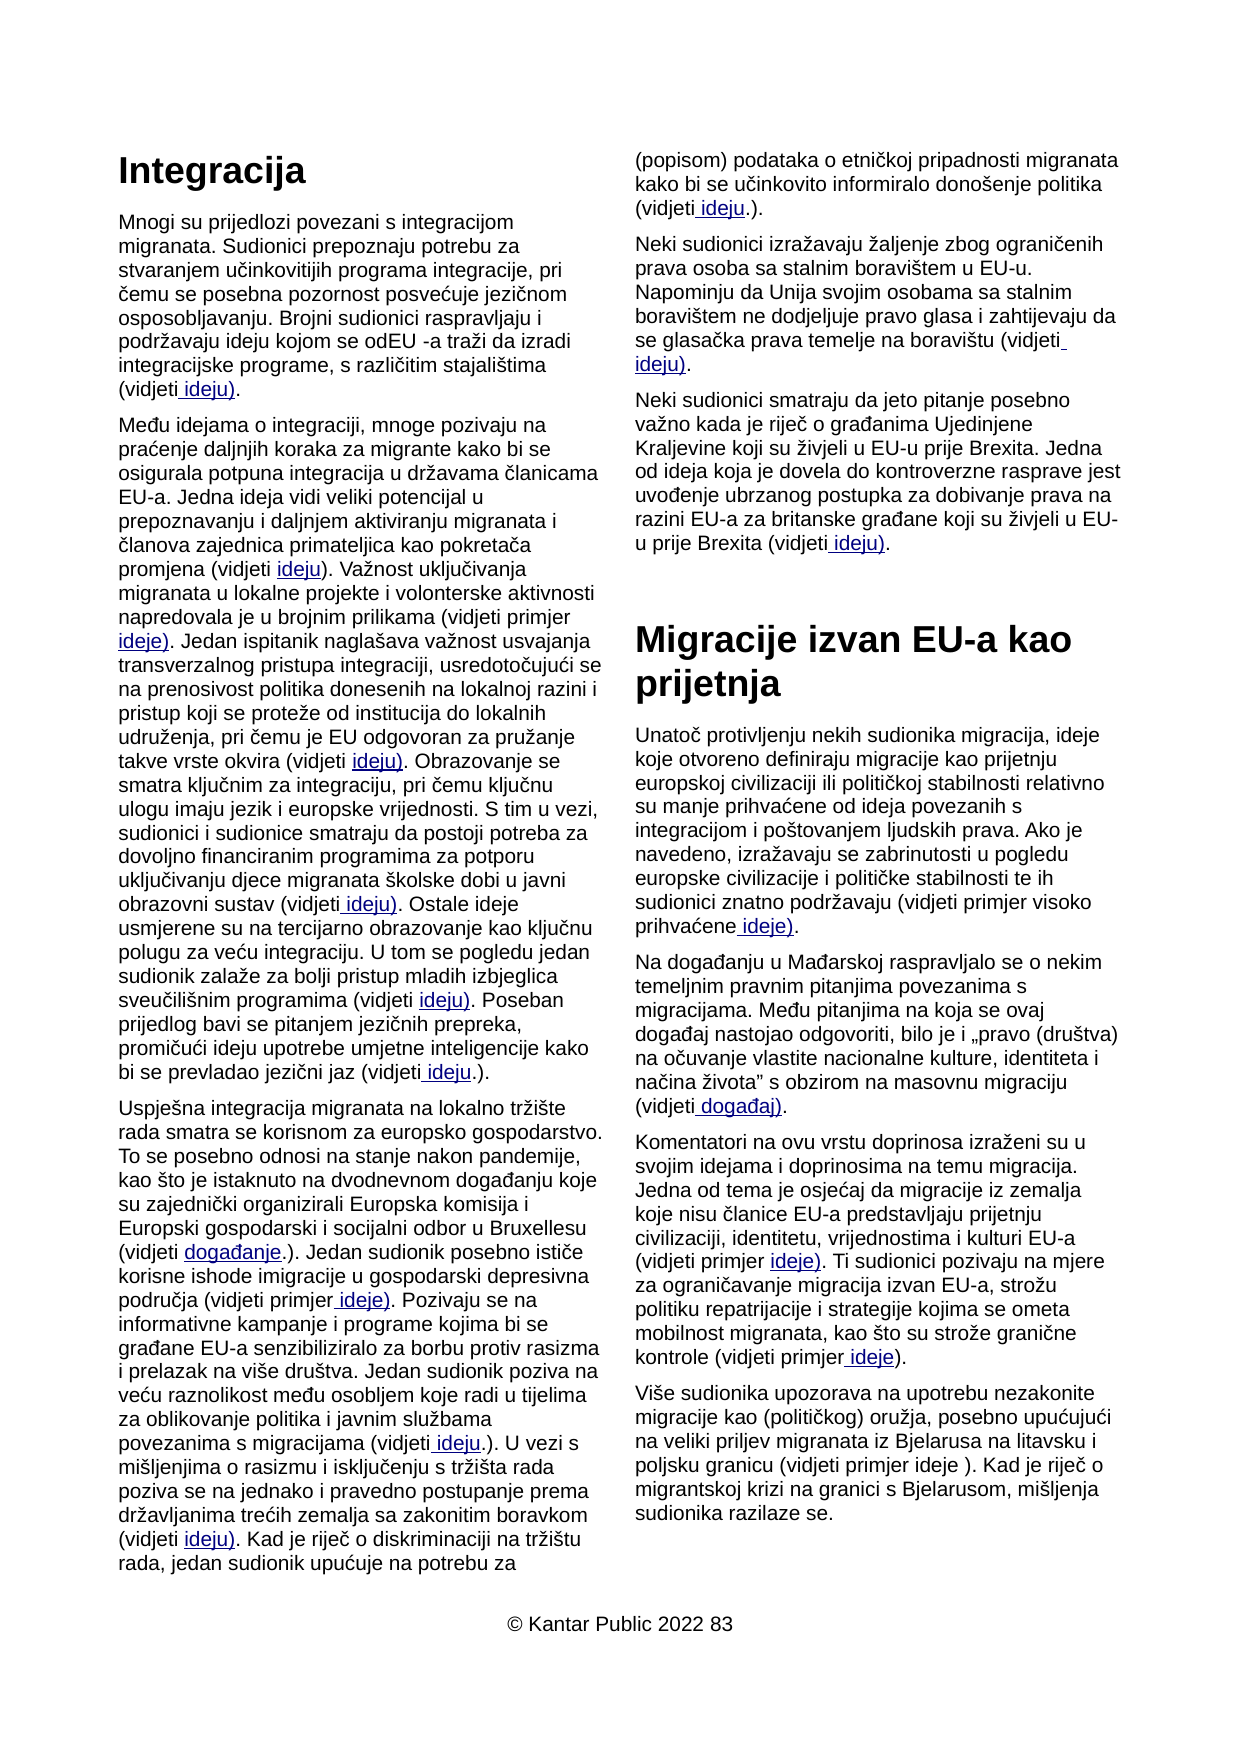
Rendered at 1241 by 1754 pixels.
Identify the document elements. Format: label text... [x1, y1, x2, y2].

text Komentatori na ovu vrstu doprinosa izraženi su u svojim idejama i doprinosima na temu migracija. Jedna od tema je osjećaj da migracije iz zemalja koje nisu članice EU-a predstavljaju prijetnju civilizaciji, identitetu, vrijednostima i kulturi EU-a (vidjeti primjer ideje). Ti sudionici pozivaju na mjere za ograničavanje migracija izvan EU-a, strožu politiku repatrijacije i strategije kojima se ometa mobilnost migranata, kao što su strože granične kontrole (vidjeti primjer ideje). [635, 1129, 1122, 1369]
text Uspješna integracija migranata na lokalno tržište rada smatra se korisnom za europsko gospodarstvo. To se posebno odnosi na stanje nakon pandemije, kao što je istaknuto na dvodnevnom događanju koje su zajednički organizirali Europska komisija i Europski gospodarski i socijalni odbor u Bruxellesu (vidjeti događanje.). Jedan sudionik posebno ističe korisne ishode imigracije u gospodarski depresivna područja (vidjeti primjer ideje). Pozivaju se na informativne kampanje i programe kojima bi se građane EU-a senzibiliziralo za borbu protiv rasizma i prelazak na više društva. Jedan sudionik poziva na veću raznolikost među osobljem koje radi u tijelima za oblikovanje politika i javnim službama povezanima s migracijama (vidjeti ideju.). U vezi s mišljenjima o rasizmu i isključenju s tržišta rada poziva se na jednako i pravedno postupanje prema državljanima trećih zemalja sa zakonitim boravkom (vidjeti ideju). Kad je riječ o diskriminaciji na tržištu rada, jedan sudionik upućuje na potrebu za [118, 1096, 605, 1575]
text Među idejama o integraciji, mnoge pozivaju na praćenje daljnjih koraka za migrante kako bi se osigurala potpuna integracija u državama članicama EU-a. Jedna ideja vidi veliki potencijal u prepoznavanju i daljnjem aktiviranju migranata i članova zajednica primateljica kao pokretača promjena (vidjeti ideju). Važnost uključivanja migranata u lokalne projekte i volonterske aktivnosti napredovala je u brojnim prilikama (vidjeti primjer ideje). Jedan ispitanik naglašava važnost usvajanja transverzalnog pristupa integraciji, usredotočujući se na prenosivost politika donesenih na lokalnoj razini i pristup koji se proteže od institucija do lokalnih udruženja, pri čemu je EU odgovoran za pružanje takve vrste okvira (vidjeti ideju). Obrazovanje se smatra ključnim za integraciju, pri čemu ključnu ulogu imaju jezik i europske vrijednosti. S tim u vezi, sudionici i sudionice smatraju da postoji potreba za dovoljno financiranim programima za potporu uključivanju djece migranata školske dobi u javni obrazovni sustav (vidjeti ideju). Ostale ideje usmjerene su na tercijarno obrazovanje kao ključnu polugu za veću integraciju. U tom se pogledu jedan sudionik zalaže za bolji pristup mladih izbjeglica sveučilišnim programima (vidjeti ideju). Poseban prijedlog bavi se pitanjem jezičnih prepreka, promičući ideju upotrebe umjetne inteligencije kako bi se prevladao jezični jaz (vidjeti ideju.). [118, 413, 605, 1084]
text Na događanju u Mađarskoj raspravljalo se o nekim temeljnim pravnim pitanjima povezanima s migracijama. Među pitanjima na koja se ovaj događaj nastojao odgovoriti, bilo je i „pravo (društva) na očuvanje vlastite nacionalne kulture, identiteta i načina života” s obzirom na masovnu migraciju (vidjeti događaj). [635, 950, 1122, 1118]
text Neki sudionici smatraju da jeto pitanje posebno važno kada je riječ o građanima Ujedinjene Kraljevine koji su živjeli u EU-u prije Brexita. Jedna od ideja koja je dovela do kontroverzne rasprave jest uvođenje ubrzanog postupka za dobivanje prava na razini EU-a za britanske građane koji su živjeli u EU-u prije Brexita (vidjeti ideju). [635, 387, 1122, 555]
text Neki sudionici izražavaju žaljenje zbog ograničenih prava osoba sa stalnim boravištem u EU-u. Napominju da Unija svojim osobama sa stalnim boravištem ne dodjeljuje pravo glasa i zahtijevaju da se glasačka prava temelje na boravištu (vidjeti ideju). [635, 232, 1122, 376]
subtitle Integracija [118, 148, 605, 191]
text Unatoč protivljenju nekih sudionika migracija, ideje koje otvoreno definiraju migracije kao prijetnju europskoj civilizaciji ili političkoj stabilnosti relativno su manje prihvaćene od ideja povezanih s integracijom i poštovanjem ljudskih prava. Ako je navedeno, izražavaju se zabrinutosti u pogledu europske civilizacije i političke stabilnosti te ih sudionici znatno podržavaju (vidjeti primjer visoko prihvaćene ideje). [635, 722, 1122, 938]
text (popisom) podataka o etničkoj pripadnosti migranata kako bi se učinkovito informiralo donošenje politika (vidjeti ideju.). [635, 148, 1122, 220]
subtitle Migracije izvan EU-a kao prijetnja [635, 618, 1122, 704]
text Mnogi su prijedlozi povezani s integracijom migranata. Sudionici prepoznaju potrebu za stvaranjem učinkovitijih programa integracije, pri čemu se posebna pozornost posvećuje jezičnom osposobljavanju. Brojni sudionici raspravljaju i podržavaju ideju kojom se odEU -a traži da izradi integracijske programe, s različitim stajalištima (vidjeti ideju). [118, 209, 605, 401]
text Više sudionika upozorava na upotrebu nezakonite migracije kao (političkog) oružja, posebno upućujući na veliki priljev migranata iz Bjelarusa na litavsku i poljsku granicu (vidjeti primjer ideje ). Kad je riječ o migrantskoj krizi na granici s Bjelarusom, mišljenja sudionika razilaze se. [635, 1381, 1122, 1525]
